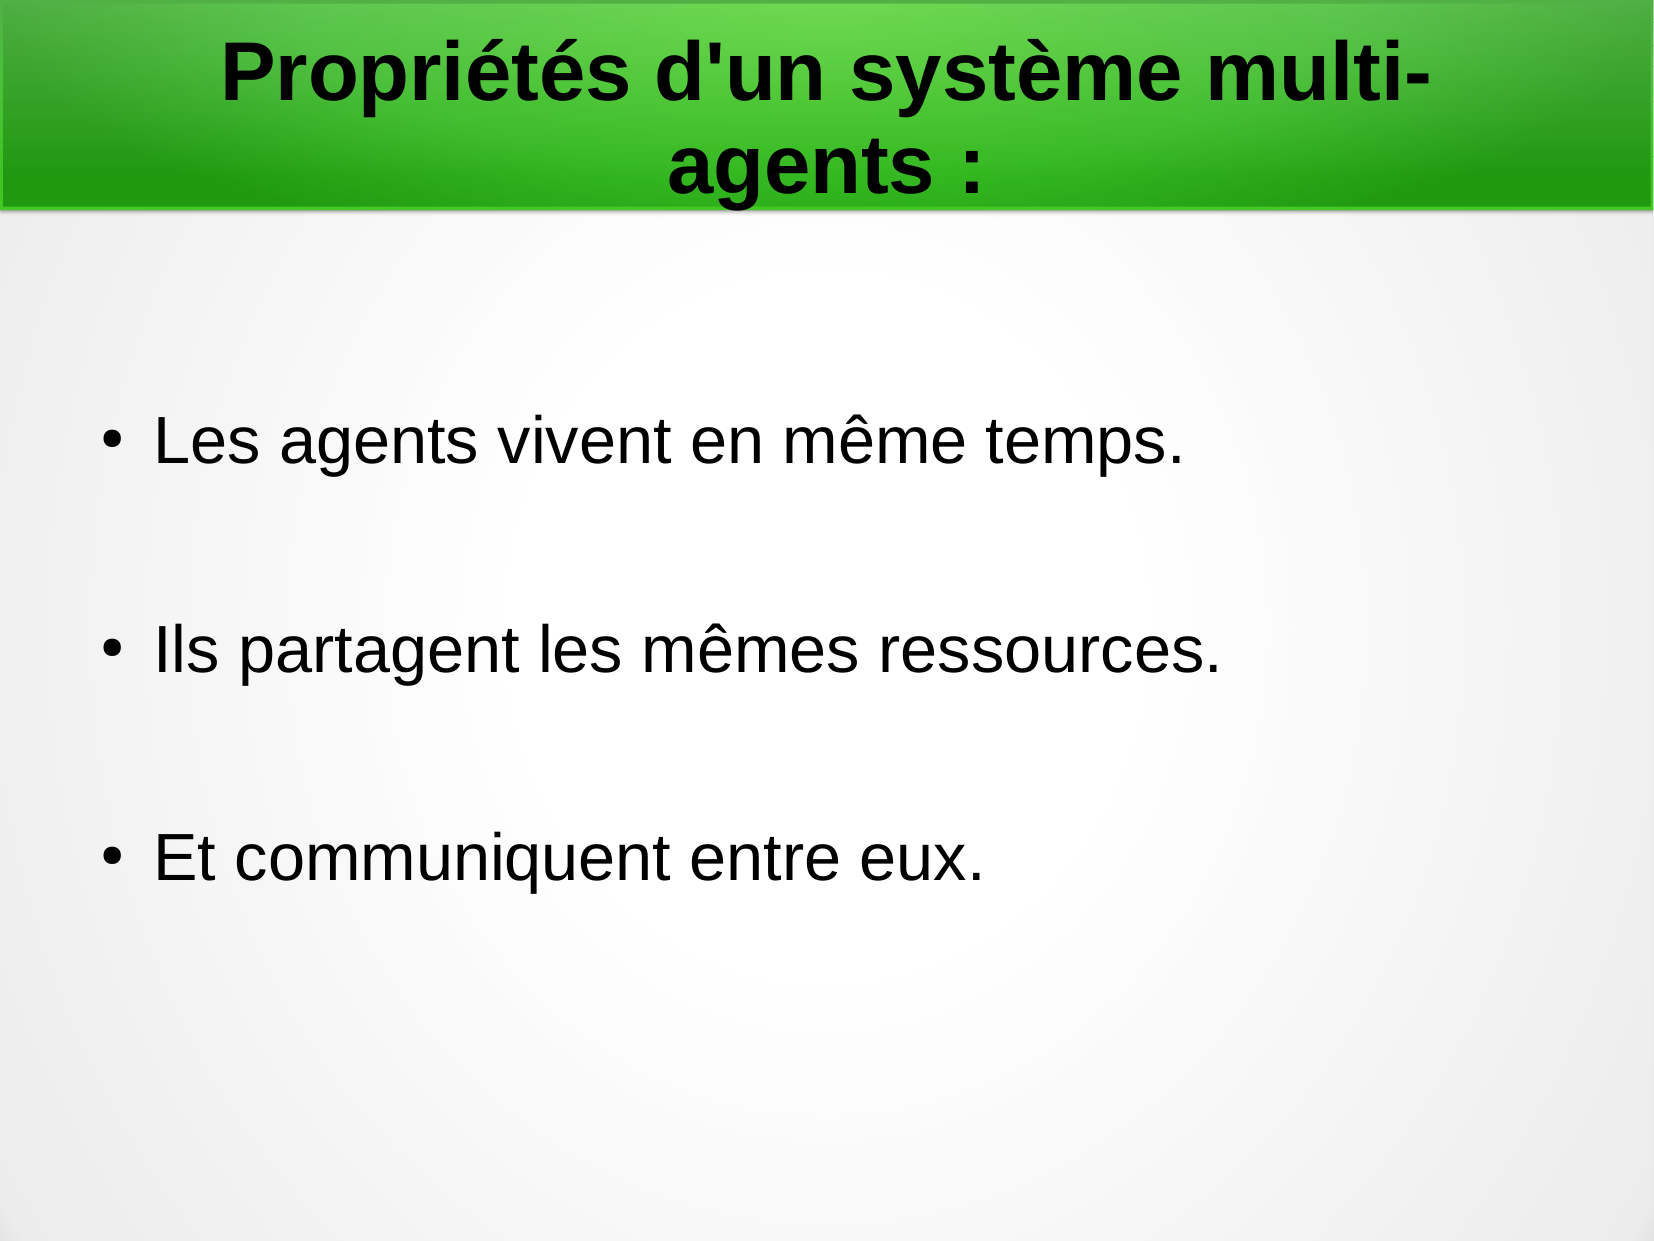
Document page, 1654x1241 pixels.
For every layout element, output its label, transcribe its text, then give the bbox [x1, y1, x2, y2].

title Propriétés d'un système multi-agents : [82, 24, 1571, 212]
list Les agents vivent en même temps. Ils partagent les mêmes ressources. Et communiquent entre eux. [82, 299, 1571, 1019]
